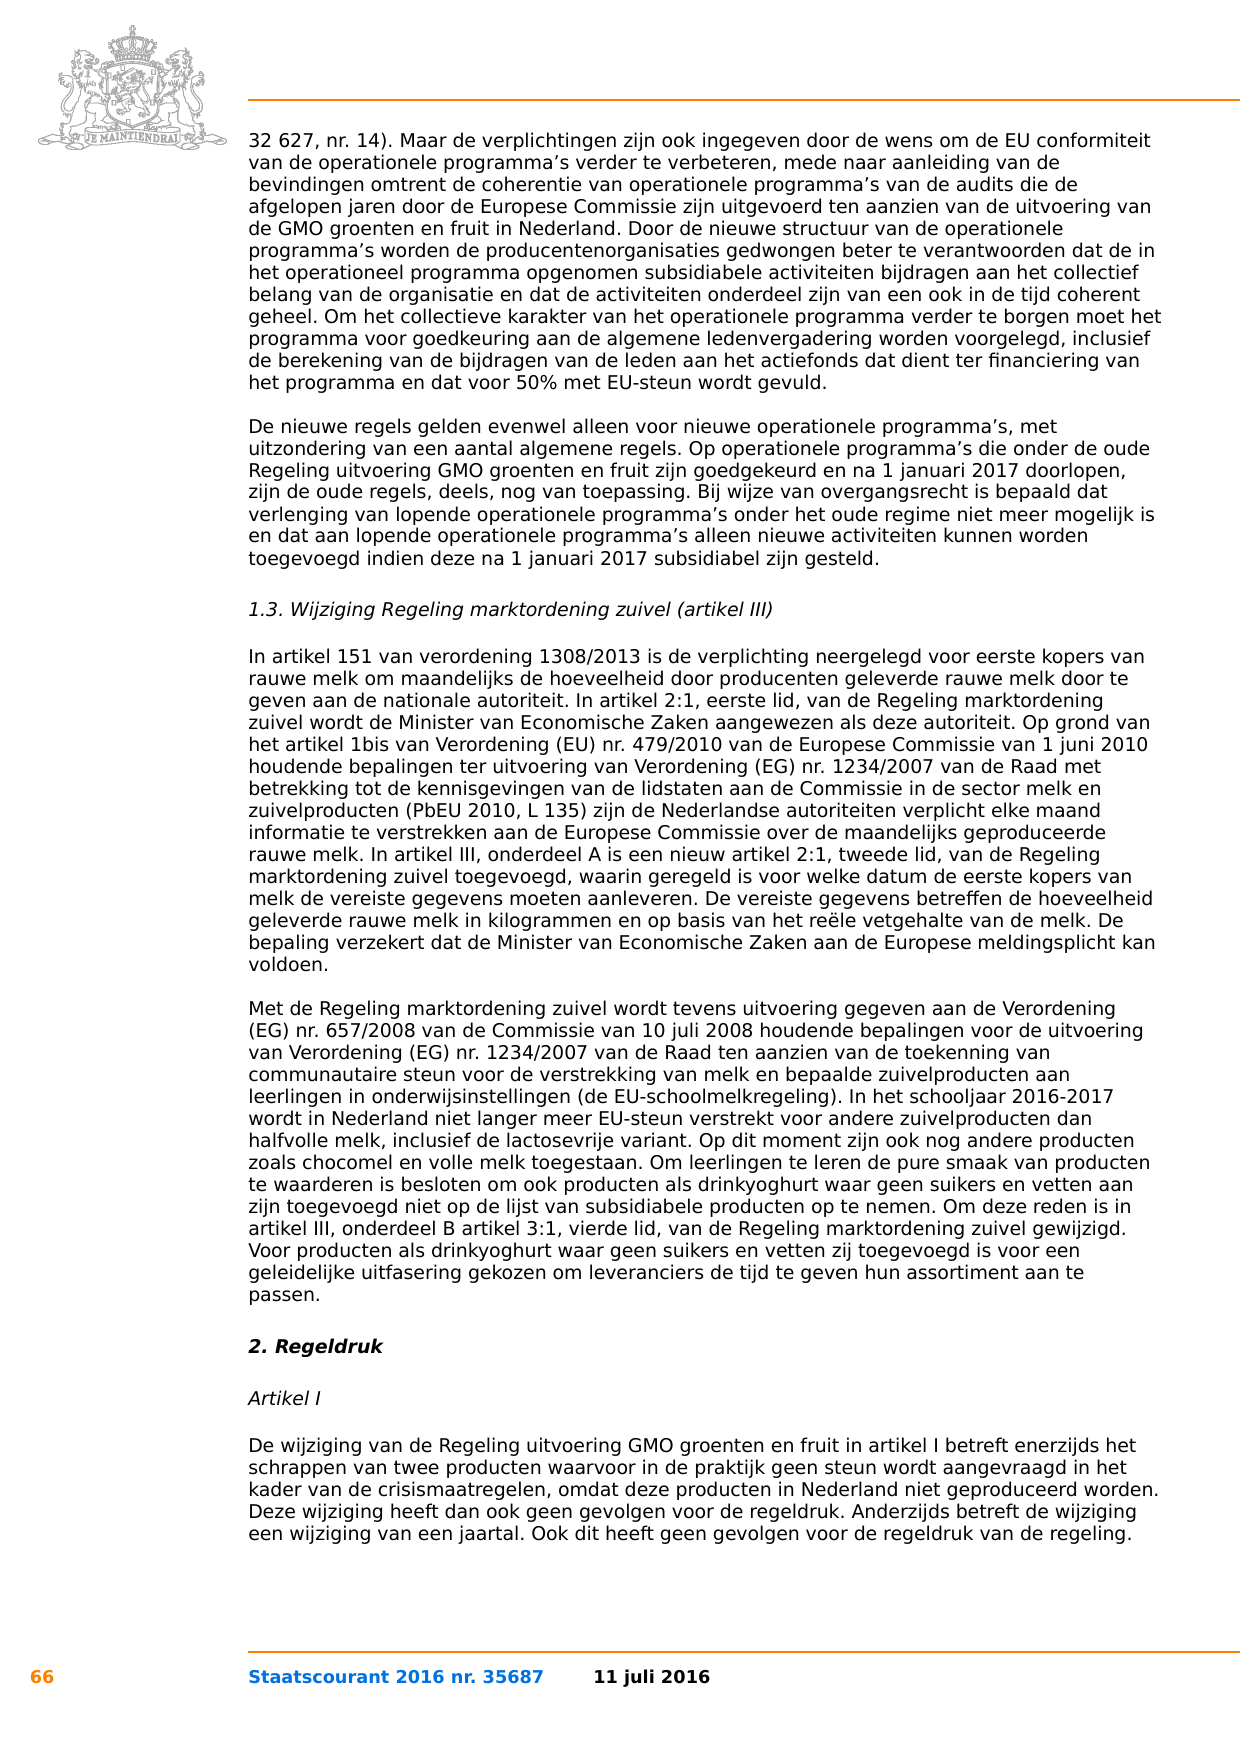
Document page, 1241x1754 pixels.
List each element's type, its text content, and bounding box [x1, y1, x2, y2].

subtitle 1.3. Wijziging Regeling marktordening zuivel (artikel III) [248, 599, 1163, 621]
text Met de Regeling marktordening zuivel wordt tevens uitvoering gegeven aan de Verordening (EG) nr. 657/2008 van de Commissie van 10 juli 2008 houdende bepalingen voor de uitvoering van Verordening (EG) nr. 1234/2007 van de Raad ten aanzien van de toekenning van communautaire steun voor de verstrekking van melk en bepaalde zuivelproducten aan leerlingen in onderwijsinstellingen (de EU-schoolmelkregeling). In het schooljaar 2016-2017 wordt in Nederland niet langer meer EU-steun verstrekt voor andere zuivelproducten dan halfvolle melk, inclusief de lactosevrije variant. Op dit moment zijn ook nog andere producten zoals chocomel en volle melk toegestaan. Om leerlingen te leren de pure smaak van producten te waarderen is besloten om ook producten als drinkyoghurt waar geen suikers en vetten aan zijn toegevoegd niet op de lijst van subsidiabele producten op te nemen. Om deze reden is in artikel III, onderdeel B artikel 3:1, vierde lid, van de Regeling marktordening zuivel gewijzigd. Voor producten als drinkyoghurt waar geen suikers en vetten zij toegevoegd is voor een geleidelijke uitfasering gekozen om leveranciers de tijd te geven hun assortiment aan te passen. [248, 998, 1163, 1306]
picture [38, 25, 227, 150]
text In artikel 151 van verordening 1308/2013 is de verplichting neergelegd voor eerste kopers van rauwe melk om maandelijks de hoeveelheid door producenten geleverde rauwe melk door te geven aan de nationale autoriteit. In artikel 2:1, eerste lid, van de Regeling marktordening zuivel wordt de Minister van Economische Zaken aangewezen als deze autoriteit. Op grond van het artikel 1bis van Verordening (EU) nr. 479/2010 van de Europese Commissie van 1 juni 2010 houdende bepalingen ter uitvoering van Verordening (EG) nr. 1234/2007 van de Raad met betrekking tot de kennisgevingen van de lidstaten aan de Commissie in de sector melk en zuivelproducten (PbEU 2010, L 135) zijn de Nederlandse autoriteiten verplicht elke maand informatie te verstrekken aan de Europese Commissie over de maandelijks geproduceerde rauwe melk. In artikel III, onderdeel A is een nieuw artikel 2:1, tweede lid, van de Regeling marktordening zuivel toegevoegd, waarin geregeld is voor welke datum de eerste kopers van melk de vereiste gegevens moeten aanleveren. De vereiste gegevens betreffen de hoeveelheid geleverde rauwe melk in kilogrammen en op basis van het reële vetgehalte van de melk. De bepaling verzekert dat de Minister van Economische Zaken aan de Europese meldingsplicht kan voldoen. [248, 646, 1163, 976]
text De wijziging van de Regeling uitvoering GMO groenten en fruit in artikel I betreft enerzijds het schrappen van twee producten waarvoor in de praktijk geen steun wordt aangevraagd in het kader van de crisismaatregelen, omdat deze producten in Nederland niet geproduceerd worden. Deze wijziging heeft dan ook geen gevolgen voor de regeldruk. Anderzijds betreft de wijziging een wijziging van een jaartal. Ook dit heeft geen gevolgen voor de regeldruk van de regeling. [248, 1434, 1163, 1544]
subtitle 2. Regeldruk [248, 1336, 1163, 1358]
subtitle Artikel I [248, 1388, 1163, 1409]
text De nieuwe regels gelden evenwel alleen voor nieuwe operationele programma’s, met uitzondering van een aantal algemene regels. Op operationele programma’s die onder de oude Regeling uitvoering GMO groenten en fruit zijn goedgekeurd en na 1 januari 2017 doorlopen, zijn de oude regels, deels, nog van toepassing. Bij wijze van overgangsrecht is bepaald dat verlenging van lopende operationele programma’s onder het oude regime niet meer mogelijk is en dat aan lopende operationele programma’s alleen nieuwe activiteiten kunnen worden toegevoegd indien deze na 1 januari 2017 subsidiabel zijn gesteld. [248, 416, 1163, 569]
text 32 627, nr. 14). Maar de verplichtingen zijn ook ingegeven door de wens om de EU conformiteit van de operationele programma’s verder te verbeteren, mede naar aanleiding van de bevindingen omtrent de coherentie van operationele programma’s van de audits die de afgelopen jaren door de Europese Commissie zijn uitgevoerd ten aanzien van de uitvoering van de GMO groenten en fruit in Nederland. Door de nieuwe structuur van de operationele programma’s worden de producentenorganisaties gedwongen beter te verantwoorden dat de in het operationeel programma opgenomen subsidiabele activiteiten bijdragen aan het collectief belang van de organisatie en dat de activiteiten onderdeel zijn van een ook in de tijd coherent geheel. Om het collectieve karakter van het operationele programma verder te borgen moet het programma voor goedkeuring aan de algemene ledenvergadering worden voorgelegd, inclusief de berekening van de bijdragen van de leden aan het actiefonds dat dient ter financiering van het programma en dat voor 50% met EU-steun wordt gevuld. [248, 130, 1163, 394]
